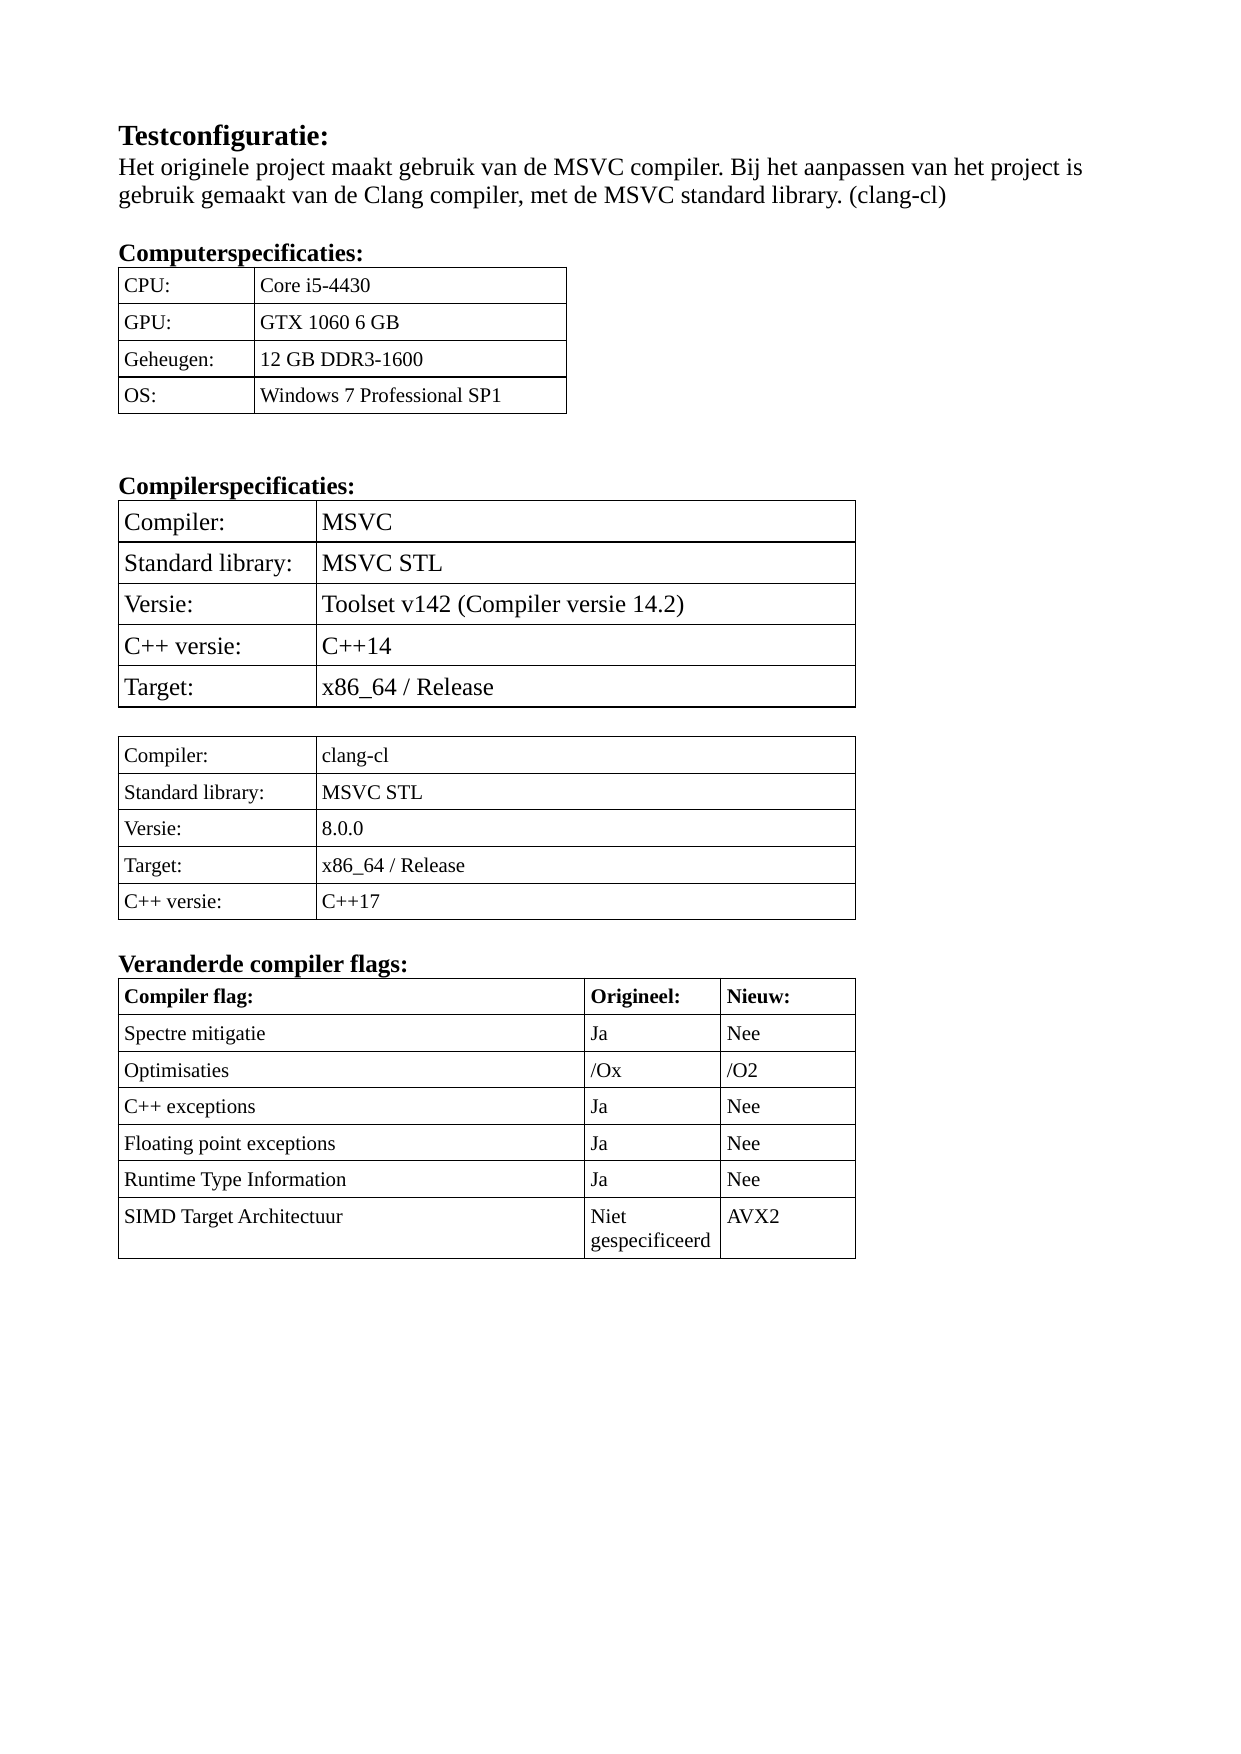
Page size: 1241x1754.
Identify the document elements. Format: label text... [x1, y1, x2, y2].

table_cell C++17 [317, 884, 855, 919]
table_cell Niet gespecificeerd [585, 1198, 720, 1258]
text Veranderde compiler flags: [118, 949, 1122, 978]
table_cell Optimisaties [119, 1052, 584, 1087]
table_header Compiler flag: [119, 979, 584, 1014]
table_cell Ja [585, 1088, 720, 1124]
table_cell Toolset v142 (Compiler versie 14.2) [317, 584, 855, 624]
table_cell C++14 [317, 625, 855, 665]
table_cell Windows 7 Professional SP1 [255, 378, 566, 413]
table_cell Floating point exceptions [119, 1125, 584, 1160]
table_cell Nee [721, 1125, 855, 1160]
table_header Compiler: [119, 737, 316, 773]
table_cell GTX 1060 6 GB [255, 304, 566, 340]
table_cell Target: [119, 666, 316, 706]
table_cell Ja [585, 1125, 720, 1160]
table_cell AVX2 [721, 1198, 855, 1258]
table_cell Standard library: [119, 543, 316, 583]
table_cell Versie: [119, 584, 316, 624]
table_cell MSVC STL [317, 543, 855, 583]
table_cell Versie: [119, 810, 316, 846]
text Testconfiguratie: [118, 118, 1122, 152]
table_cell x86_64 / Release [317, 666, 855, 706]
table_cell Nee [721, 1015, 855, 1051]
table_cell Ja [585, 1161, 720, 1197]
table_cell 12 GB DDR3-1600 [255, 341, 566, 376]
text Compilerspecificaties: [118, 471, 1122, 500]
table_cell /Ox [585, 1052, 720, 1087]
table_cell MSVC STL [317, 774, 855, 809]
table_cell 8.0.0 [317, 810, 855, 846]
table_cell /O2 [721, 1052, 855, 1087]
text Het originele project maakt gebruik van de MSVC compiler. Bij het aanpassen van het project is gebruik gemaakt van de Clang compiler, met de MSVC standard library. (clang-cl) [118, 152, 1122, 209]
table_header Compiler: [119, 501, 316, 541]
table_cell Nee [721, 1088, 855, 1124]
table_cell Runtime Type Information [119, 1161, 584, 1197]
table_cell x86_64 / Release [317, 847, 855, 882]
table_header Origineel: [585, 979, 720, 1014]
table_cell GPU: [119, 304, 254, 340]
table_header MSVC [317, 501, 855, 541]
table_header Core i5-4430 [255, 268, 566, 303]
table_cell Nee [721, 1161, 855, 1197]
table_cell C++ exceptions [119, 1088, 584, 1124]
table_header clang-cl [317, 737, 855, 773]
table_cell Geheugen: [119, 341, 254, 376]
table_cell Ja [585, 1015, 720, 1051]
table_cell Spectre mitigatie [119, 1015, 584, 1051]
table_cell Standard library: [119, 774, 316, 809]
table_cell OS: [119, 378, 254, 413]
table_cell C++ versie: [119, 884, 316, 919]
table_header Nieuw: [721, 979, 855, 1014]
table_cell C++ versie: [119, 625, 316, 665]
table_cell Target: [119, 847, 316, 882]
text Computerspecificaties: [118, 238, 1122, 267]
table_header CPU: [119, 268, 254, 303]
table_cell SIMD Target Architectuur [119, 1198, 584, 1258]
